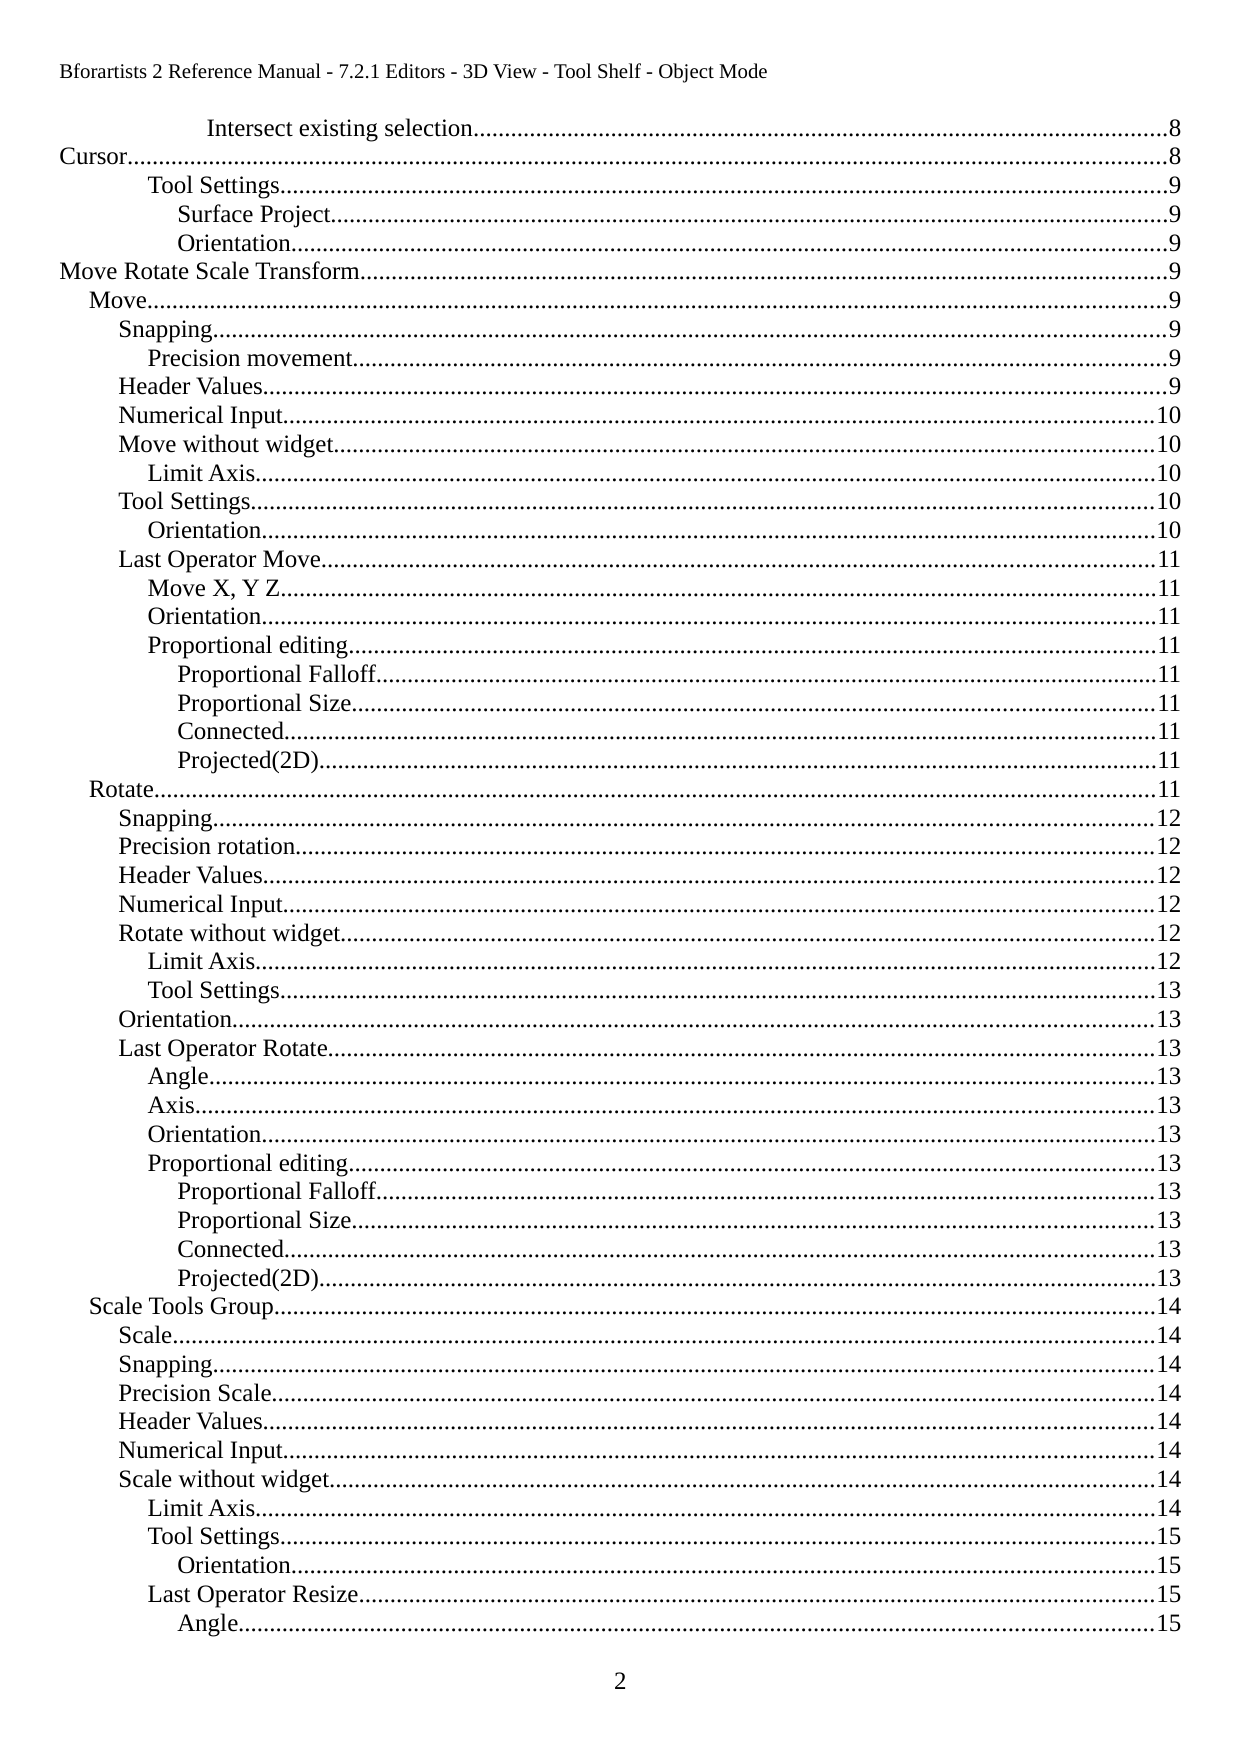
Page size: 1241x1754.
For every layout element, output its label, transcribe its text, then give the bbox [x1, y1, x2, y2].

text Precision rotation 12 [118, 831, 1181, 860]
text Cursor 8 [59, 141, 1181, 170]
text Rotate without widget 12 [118, 918, 1181, 946]
text Move without widget 10 [118, 429, 1181, 458]
text Move Rotate Scale Transform 9 [59, 256, 1181, 285]
text Intersect existing selection 8 [206, 113, 1181, 141]
text Orientation 10 [147, 515, 1181, 544]
text Limit Axis 14 [147, 1493, 1181, 1521]
text Header Values 14 [118, 1406, 1181, 1435]
text Orientation 11 [147, 601, 1181, 630]
text Move X, Y Z 11 [147, 573, 1181, 601]
text Precision Scale 14 [118, 1378, 1181, 1406]
text Numerical Input 14 [118, 1435, 1181, 1464]
text Header Values 12 [118, 860, 1181, 889]
text Tool Settings 10 [118, 486, 1181, 515]
text Orientation 13 [118, 1004, 1181, 1033]
text Last Operator Move 11 [118, 544, 1181, 573]
text Limit Axis 12 [147, 946, 1181, 975]
text Snapping 12 [118, 803, 1181, 831]
text Proportional Size 11 [177, 688, 1181, 716]
text Proportional Size 13 [177, 1205, 1181, 1234]
text Proportional Falloff 11 [177, 659, 1181, 688]
text Projected(2D) 11 [177, 745, 1181, 774]
text Scale without widget 14 [118, 1464, 1181, 1493]
text Connected 13 [177, 1234, 1181, 1263]
text Scale Tools Group 14 [88, 1291, 1181, 1320]
text Surface Project 9 [177, 199, 1181, 228]
text Axis 13 [147, 1090, 1181, 1119]
text Angle 13 [147, 1061, 1181, 1090]
text Snapping 9 [118, 314, 1181, 343]
text Snapping 14 [118, 1349, 1181, 1378]
text Orientation 13 [147, 1119, 1181, 1148]
text Orientation 15 [177, 1550, 1181, 1579]
text Last Operator Resize 15 [147, 1579, 1181, 1608]
text Connected 11 [177, 716, 1181, 745]
text Orientation 9 [177, 228, 1181, 256]
text Proportional Falloff 13 [177, 1176, 1181, 1205]
text Numerical Input 10 [118, 400, 1181, 429]
text Proportional editing 13 [147, 1148, 1181, 1176]
text Move 9 [88, 285, 1181, 314]
text Tool Settings 15 [147, 1521, 1181, 1550]
text Last Operator Rotate 13 [118, 1033, 1181, 1061]
text Limit Axis 10 [147, 458, 1181, 486]
text Rotate 11 [88, 774, 1181, 803]
text Proportional editing 11 [147, 630, 1181, 659]
text Scale 14 [118, 1320, 1181, 1349]
text Tool Settings 9 [147, 170, 1181, 199]
text Numerical Input 12 [118, 889, 1181, 918]
text Tool Settings 13 [147, 975, 1181, 1004]
text Header Values 9 [118, 371, 1181, 400]
text Projected(2D) 13 [177, 1263, 1181, 1291]
text Precision movement 9 [147, 343, 1181, 371]
text Angle 15 [177, 1608, 1181, 1636]
